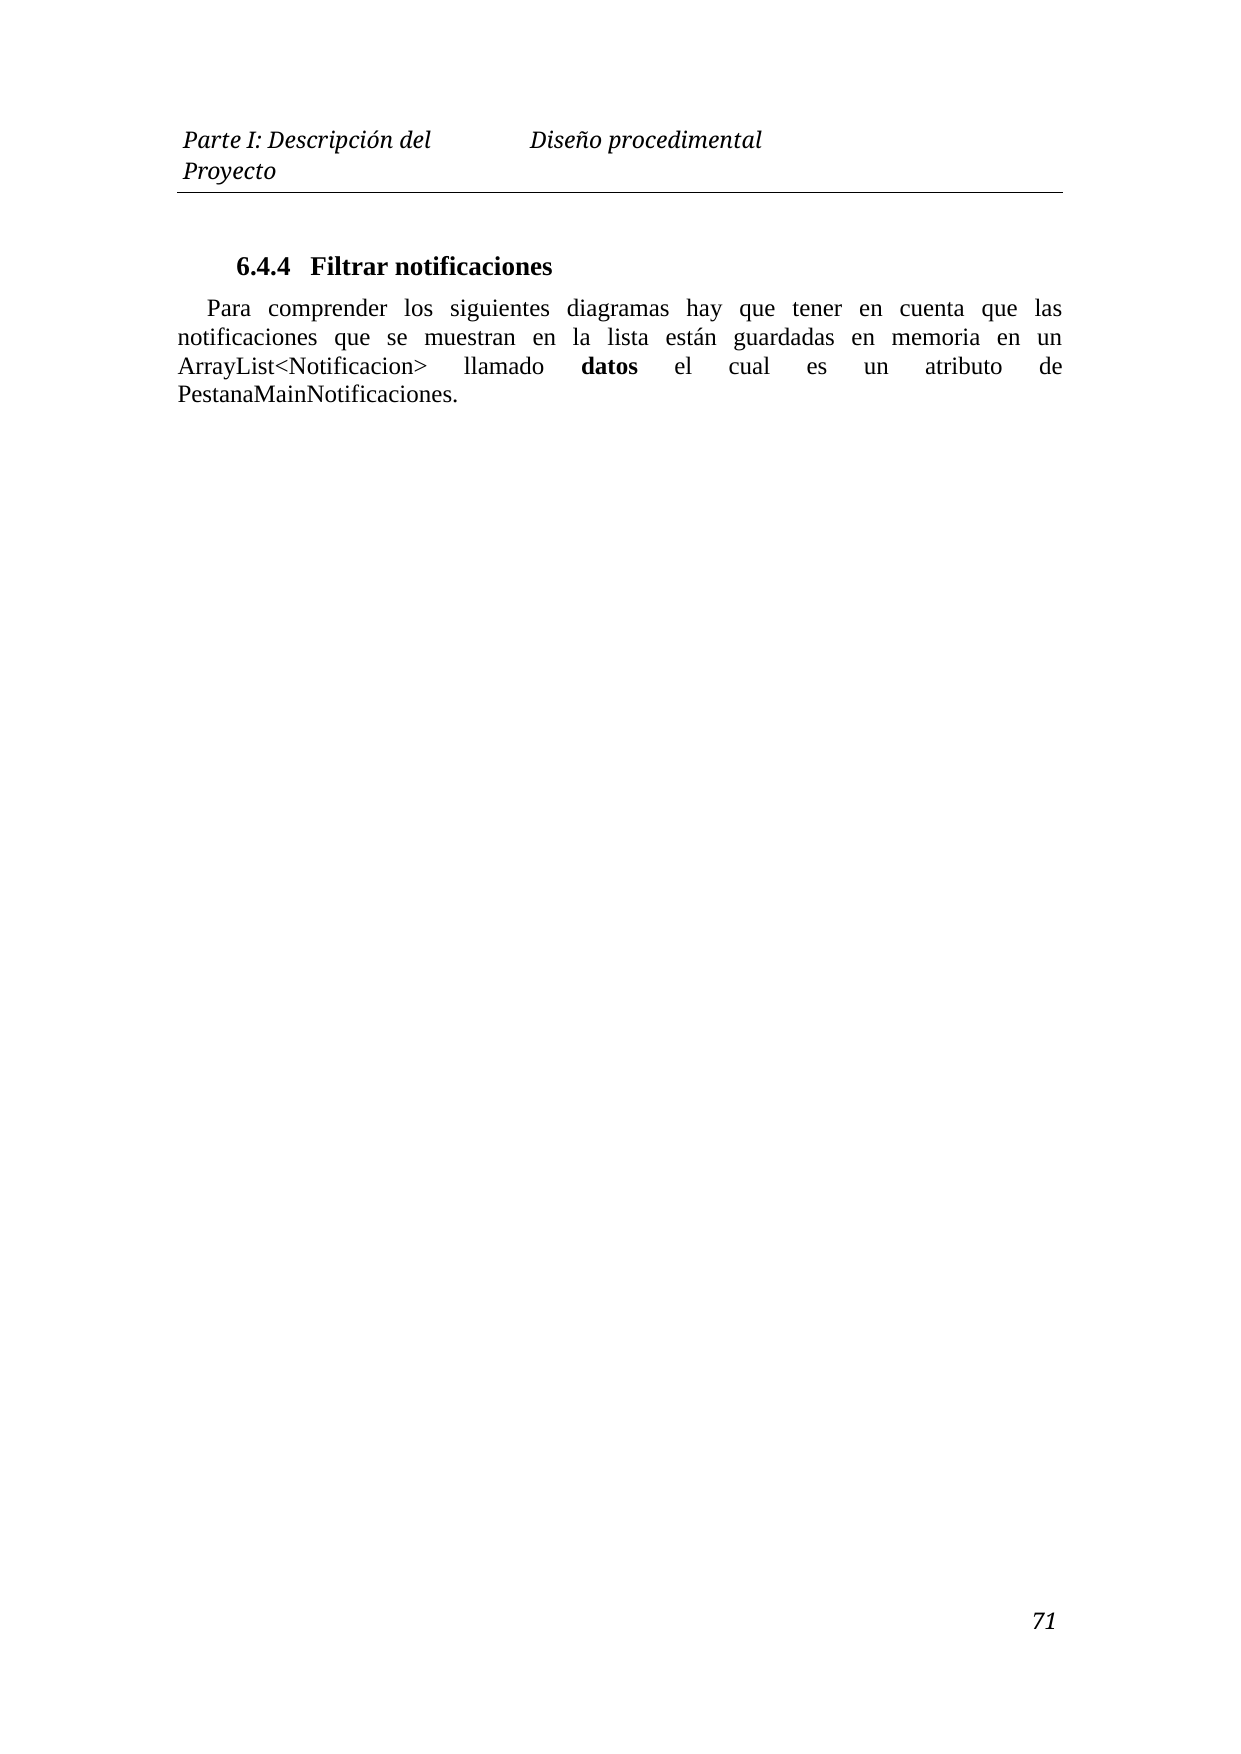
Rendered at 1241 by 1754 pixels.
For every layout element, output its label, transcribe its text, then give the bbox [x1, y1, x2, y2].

text Para comprender los siguientes diagramas hay que tener en cuenta que las notificaciones que se muestran en la lista están guardadas en memoria en un ArrayList<Notificacion> llamado datos el cual es un atributo de PestanaMainNotificaciones. [177, 293, 1063, 408]
subtitle Filtrar notificaciones [236, 250, 1004, 282]
